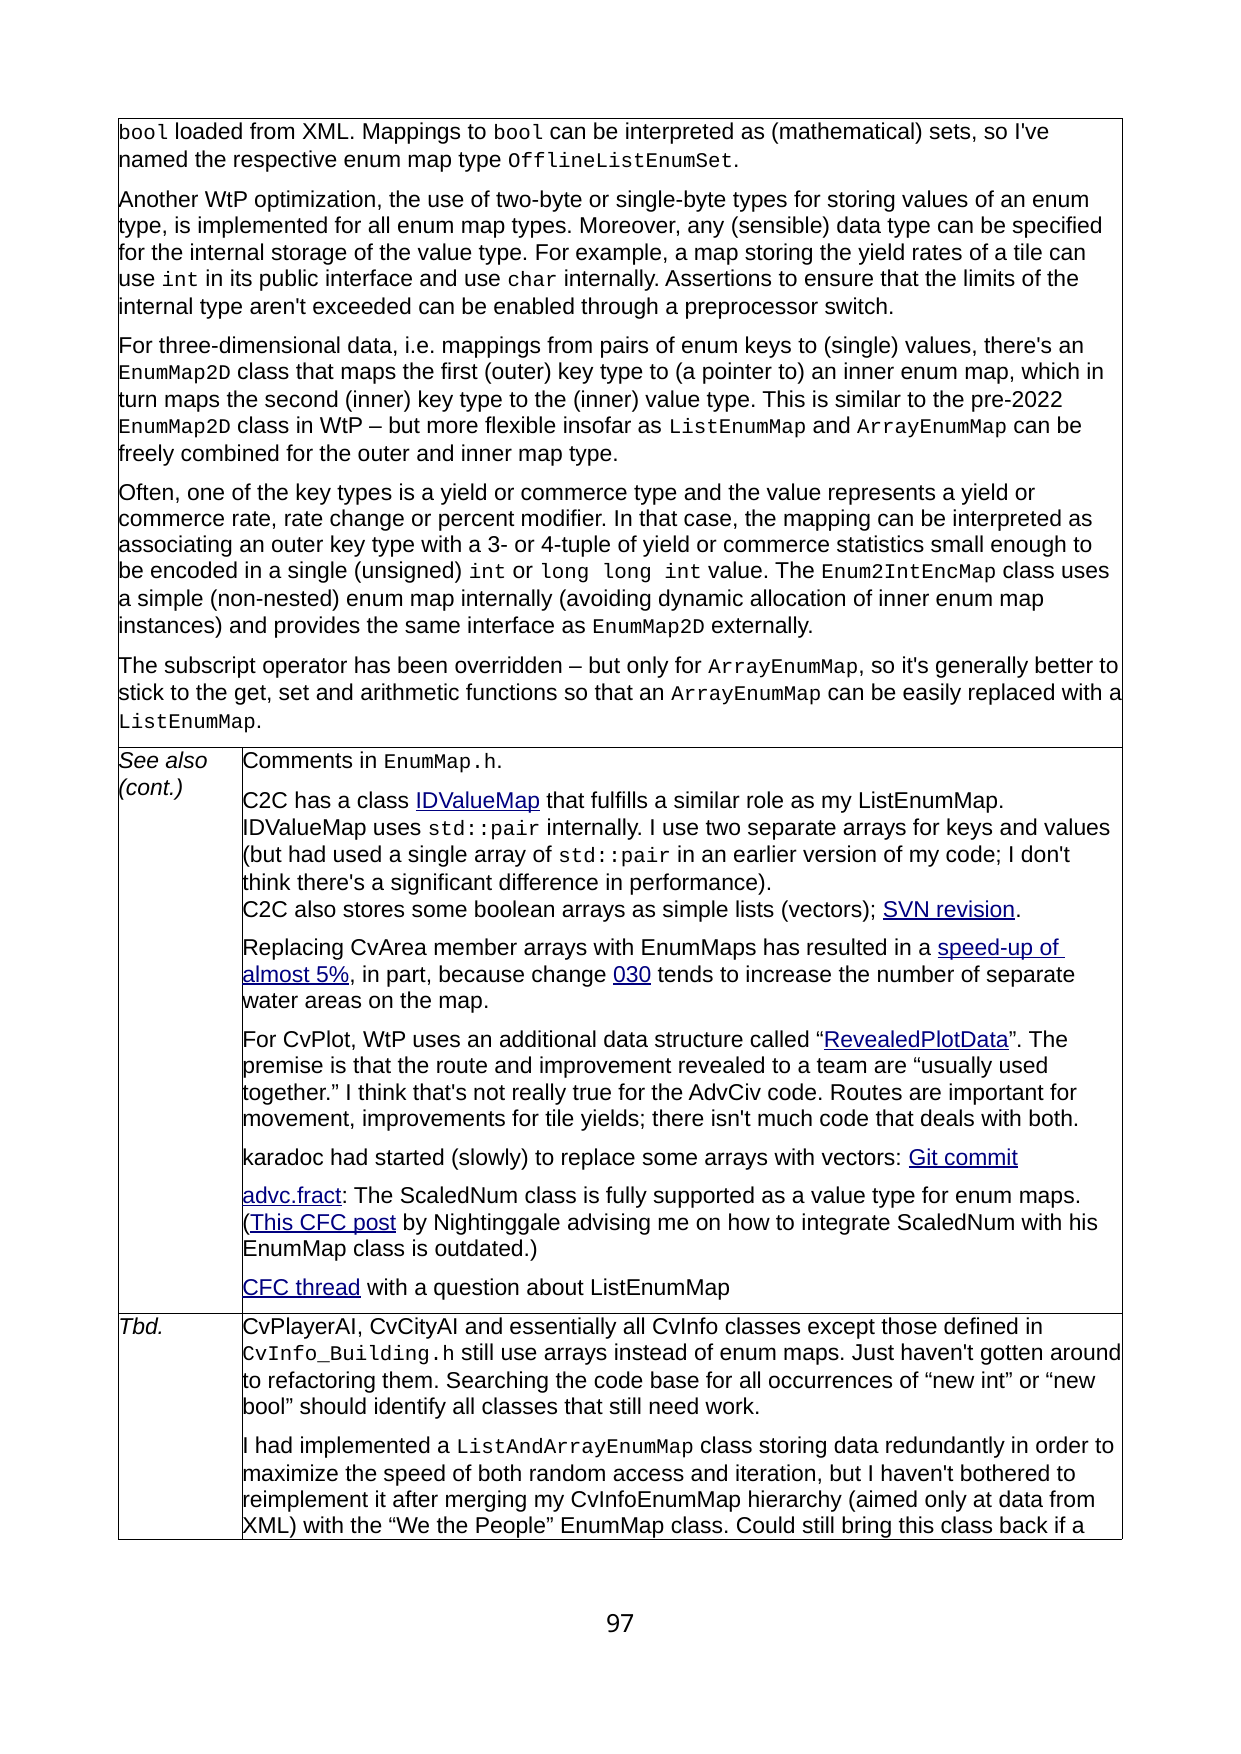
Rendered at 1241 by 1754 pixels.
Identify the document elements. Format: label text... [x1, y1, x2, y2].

table_cell Tbd. [119, 1314, 242, 1538]
table_cell See also (cont.) [119, 748, 242, 1312]
table_cell Comments in EnumMap.h. C2C has a class IDValueMap that fulfills a similar role as my ListEnumMap. IDValueMap uses std::pair internally. I use two separate arrays for keys and values (but had used a single array of std::pair in an earlier version of my code; I don't think there's a significant difference in performance). C2C also stores some boolean arrays as simple lists (vectors); SVN revision. Replacing CvArea member arrays with EnumMaps has resulted in a speed-up of almost 5%, in part, because change 030 tends to increase the number of separate water areas on the map. For CvPlot, WtP uses an additional data structure called “RevealedPlotData”. The premise is that the route and improvement revealed to a team are “usually used together.” I think that's not really true for the AdvCiv code. Routes are important for movement, improvements for tile yields; there isn't much code that deals with both. karadoc had started (slowly) to replace some arrays with vectors: Git commit advc.fract: The ScaledNum class is fully supported as a value type for enum maps. (This CFC post by Nightinggale advising me on how to integrate ScaledNum with his EnumMap class is outdated.) CFC thread with a question about ListEnumMap [243, 748, 1122, 1312]
table_cell CvPlayerAI, CvCityAI and essentially all CvInfo classes except those defined in CvInfo_Building.h still use arrays instead of enum maps. Just haven't gotten around to refactoring them. Searching the code base for all occurrences of “new int” or “new bool” should identify all classes that still need work. I had implemented a ListAndArrayEnumMap class storing data redundantly in order to maximize the speed of both random access and iteration, but I haven't bothered to reimplement it after merging my CvInfoEnumMap hierarchy (aimed only at data from XML) with the “We the People” EnumMap class. Could still bring this class back if a [243, 1314, 1122, 1538]
table_cell bool loaded from XML. Mappings to bool can be interpreted as (mathematical) sets, so I've named the respective enum map type OfflineListEnumSet. Another WtP optimization, the use of two-byte or single-byte types for storing values of an enum type, is implemented for all enum map types. Moreover, any (sensible) data type can be specified for the internal storage of the value type. For example, a map storing the yield rates of a tile can use int in its public interface and use char internally. Assertions to ensure that the limits of the internal type aren't exceeded can be enabled through a preprocessor switch. For three-dimensional data, i.e. mappings from pairs of enum keys to (single) values, there's an EnumMap2D class that maps the first (outer) key type to (a pointer to) an inner enum map, which in turn maps the second (inner) key type to the (inner) value type. This is similar to the pre-2022 EnumMap2D class in WtP – but more flexible insofar as ListEnumMap and ArrayEnumMap can be freely combined for the outer and inner map type. Often, one of the key types is a yield or commerce type and the value represents a yield or commerce rate, rate change or percent modifier. In that case, the mapping can be interpreted as associating an outer key type with a 3- or 4-tuple of yield or commerce statistics small enough to be encoded in a single (unsigned) int or long long int value. The Enum2IntEncMap class uses a simple (non-nested) enum map internally (avoiding dynamic allocation of inner enum map instances) and provides the same interface as EnumMap2D externally. The subscript operator has been overridden – but only for ArrayEnumMap, so it's generally better to stick to the get, set and arithmetic functions so that an ArrayEnumMap can be easily replaced with a ListEnumMap. [119, 119, 1122, 747]
